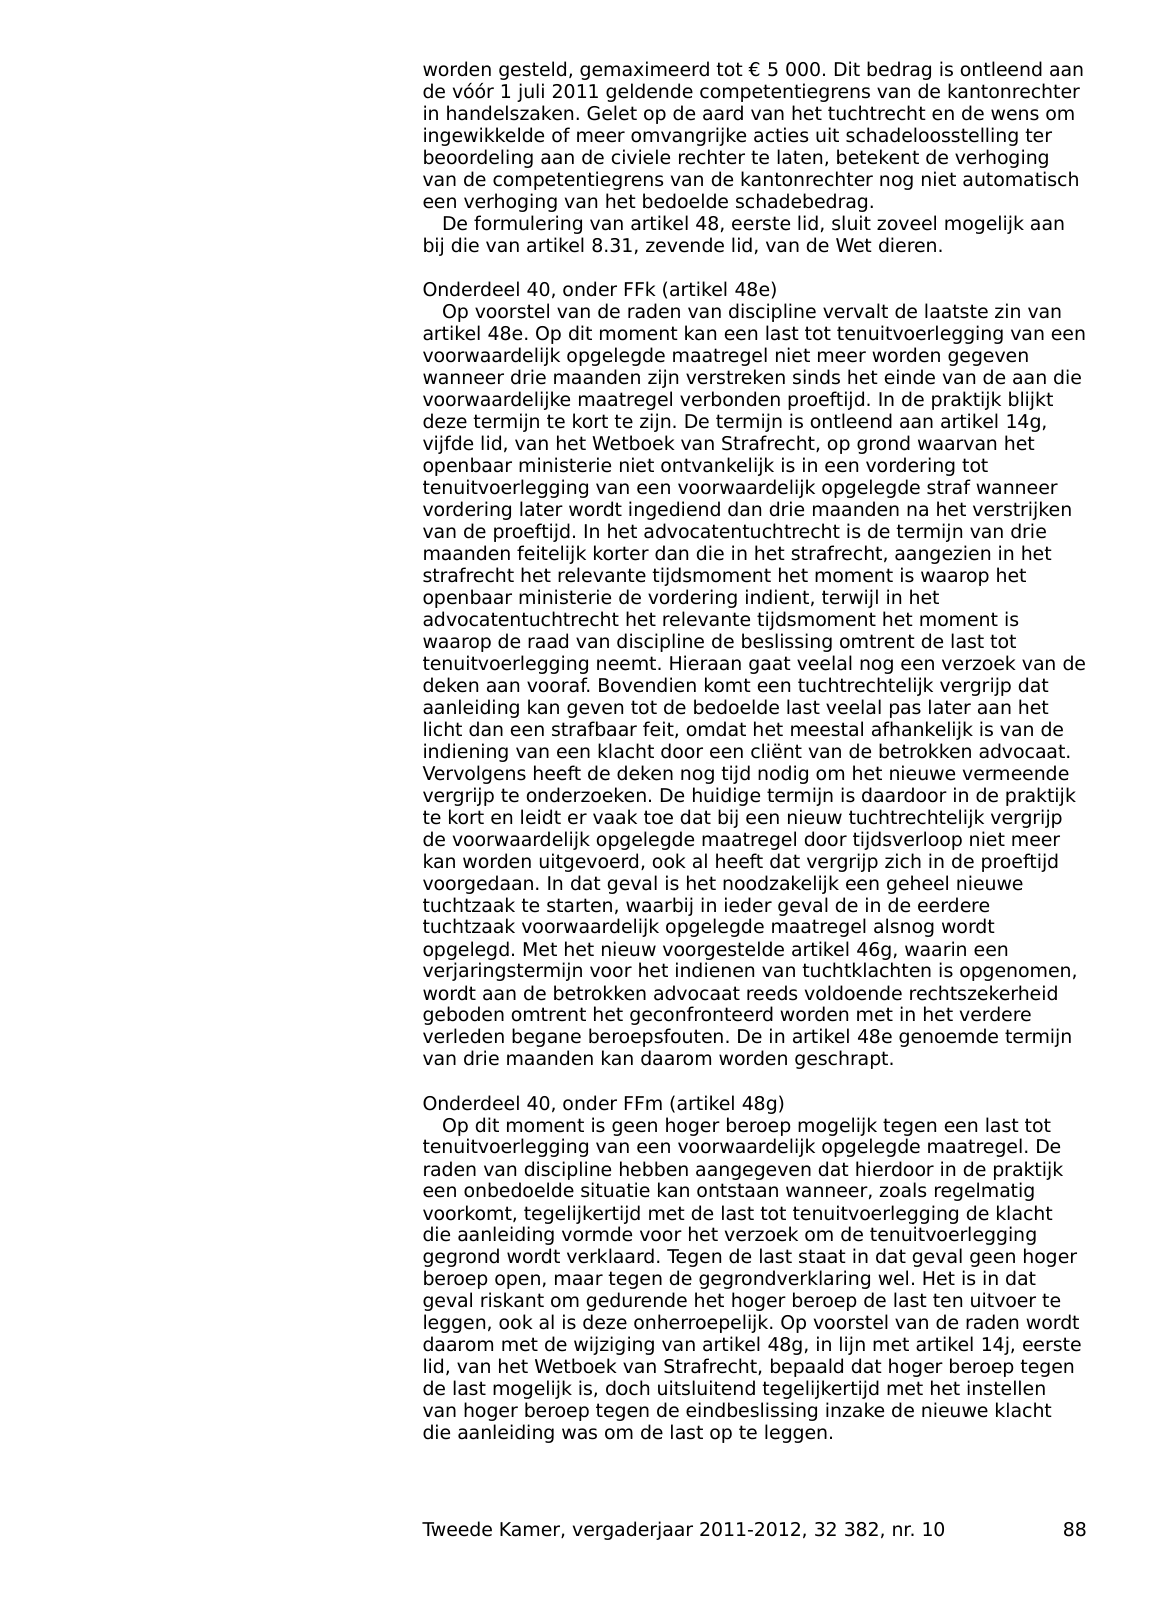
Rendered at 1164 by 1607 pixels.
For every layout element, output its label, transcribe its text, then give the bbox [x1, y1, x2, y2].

text De formulering van artikel 48, eerste lid, sluit zoveel mogelijk aan bij die van artikel 8.31, zevende lid, van de Wet dieren. [422, 213, 1087, 257]
text worden gesteld, gemaximeerd tot € 5 000. Dit bedrag is ontleend aan de vóór 1 juli 2011 geldende competentiegrens van de kantonrechter in handelszaken. Gelet op de aard van het tuchtrecht en de wens om ingewikkelde of meer omvangrijke acties uit schadeloosstelling ter beoordeling aan de civiele rechter te laten, betekent de verhoging van de competentiegrens van de kantonrechter nog niet automatisch een verhoging van het bedoelde schadebedrag. [422, 59, 1087, 213]
subtitle Onderdeel 40, onder FFm (artikel 48g) [422, 1092, 1087, 1114]
subtitle Onderdeel 40, onder FFk (artikel 48e) [422, 279, 1087, 301]
text Op dit moment is geen hoger beroep mogelijk tegen een last tot tenuitvoerlegging van een voorwaardelijk opgelegde maatregel. De raden van discipline hebben aangegeven dat hierdoor in de praktijk een onbedoelde situatie kan ontstaan wanneer, zoals regelmatig voorkomt, tegelijkertijd met de last tot tenuitvoerlegging de klacht die aanleiding vormde voor het verzoek om de tenuitvoerlegging gegrond wordt verklaard. Tegen de last staat in dat geval geen hoger beroep open, maar tegen de gegrondverklaring wel. Het is in dat geval riskant om gedurende het hoger beroep de last ten uitvoer te leggen, ook al is deze onherroepelijk. Op voorstel van de raden wordt daarom met de wijziging van artikel 48g, in lijn met artikel 14j, eerste lid, van het Wetboek van Strafrecht, bepaald dat hoger beroep tegen de last mogelijk is, doch uitsluitend tegelijkertijd met het instellen van hoger beroep tegen de eindbeslissing inzake de nieuwe klacht die aanleiding was om de last op te leggen. [422, 1114, 1087, 1444]
text Op voorstel van de raden van discipline vervalt de laatste zin van artikel 48e. Op dit moment kan een last tot tenuitvoerlegging van een voorwaardelijk opgelegde maatregel niet meer worden gegeven wanneer drie maanden zijn verstreken sinds het einde van de aan die voorwaardelijke maatregel verbonden proeftijd. In de praktijk blijkt deze termijn te kort te zijn. De termijn is ontleend aan artikel 14g, vijfde lid, van het Wetboek van Strafrecht, op grond waarvan het openbaar ministerie niet ontvankelijk is in een vordering tot tenuitvoerlegging van een voorwaardelijk opgelegde straf wanneer vordering later wordt ingediend dan drie maanden na het verstrijken van de proeftijd. In het advocatentuchtrecht is de termijn van drie maanden feitelijk korter dan die in het strafrecht, aangezien in het strafrecht het relevante tijdsmoment het moment is waarop het openbaar ministerie de vordering indient, terwijl in het advocatentuchtrecht het relevante tijdsmoment het moment is waarop de raad van discipline de beslissing omtrent de last tot tenuitvoerlegging neemt. Hieraan gaat veelal nog een verzoek van de deken aan vooraf. Bovendien komt een tuchtrechtelijk vergrijp dat aanleiding kan geven tot de bedoelde last veelal pas later aan het licht dan een strafbaar feit, omdat het meestal afhankelijk is van de indiening van een klacht door een cliënt van de betrokken advocaat. Vervolgens heeft de deken nog tijd nodig om het nieuwe vermeende vergrijp te onderzoeken. De huidige termijn is daardoor in de praktijk te kort en leidt er vaak toe dat bij een nieuw tuchtrechtelijk vergrijp de voorwaardelijk opgelegde maatregel door tijdsverloop niet meer kan worden uitgevoerd, ook al heeft dat vergrijp zich in de proeftijd voorgedaan. In dat geval is het noodzakelijk een geheel nieuwe tuchtzaak te starten, waarbij in ieder geval de in de eerdere tuchtzaak voorwaardelijk opgelegde maatregel alsnog wordt opgelegd. Met het nieuw voorgestelde artikel 46g, waarin een verjaringstermijn voor het indienen van tuchtklachten is opgenomen, wordt aan de betrokken advocaat reeds voldoende rechtszekerheid geboden omtrent het geconfronteerd worden met in het verdere verleden begane beroepsfouten. De in artikel 48e genoemde termijn van drie maanden kan daarom worden geschrapt. [422, 301, 1087, 1070]
